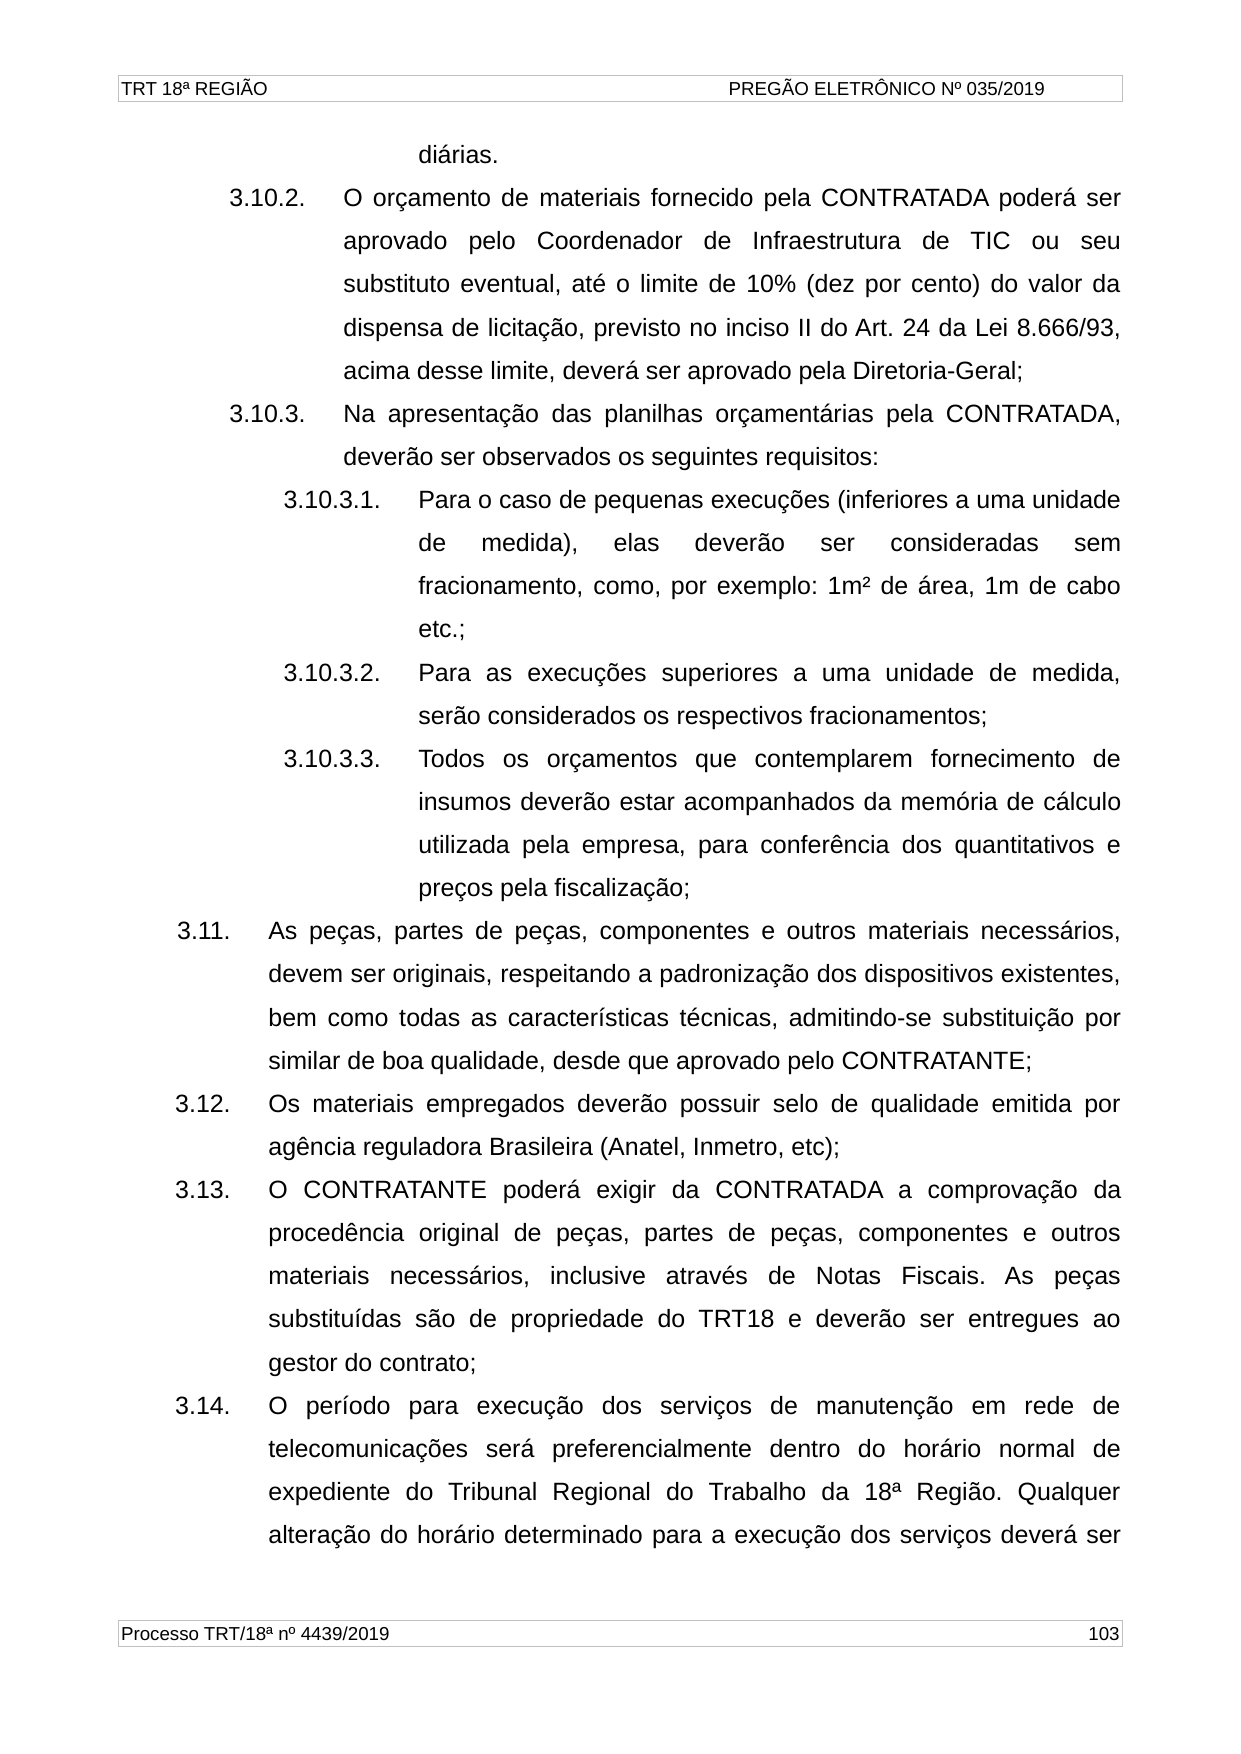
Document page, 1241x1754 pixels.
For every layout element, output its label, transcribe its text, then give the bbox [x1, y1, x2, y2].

list O CONTRATANTE poderá exigir da CONTRATADA a comprovação da procedência original de peças, partes de peças, componentes e outros materiais necessários, inclusive através de Notas Fiscais. As peças substituídas são de propriedade do TRT18 e deverão ser entregues ao gestor do contrato; [231, 1175, 1122, 1376]
list Para o caso de pequenas execuções (inferiores a uma unidade de medida), elas deverão ser consideradas sem fracionamento, como, por exemplo: 1m² de área, 1m de cabo etc.; [381, 485, 1122, 643]
list As peças, partes de peças, componentes e outros materiais necessários, devem ser originais, respeitando a padronização dos dispositivos existentes, bem como todas as características técnicas, admitindo-se substituição por similar de boa qualidade, desde que aprovado pelo CONTRATANTE; [231, 916, 1122, 1074]
list Na apresentação das planilhas orçamentárias pela CONTRATADA, deverão ser observados os seguintes requisitos: [306, 399, 1122, 471]
list O período para execução dos serviços de manutenção em rede de telecomunicações será preferencialmente dentro do horário normal de expediente do Tribunal Regional do Trabalho da 18ª Região. Qualquer alteração do horário determinado para a execução dos serviços deverá ser [231, 1391, 1122, 1549]
list Para as execuções superiores a uma unidade de medida, serão considerados os respectivos fracionamentos; [381, 657, 1122, 729]
list Todos os orçamentos que contemplarem fornecimento de insumos deverão estar acompanhados da memória de cálculo utilizada pela empresa, para conferência dos quantitativos e preços pela fiscalização; [381, 744, 1122, 902]
list Os materiais empregados deverão possuir selo de qualidade emitida por agência reguladora Brasileira (Anatel, Inmetro, etc); [231, 1089, 1122, 1161]
list diárias. [381, 140, 1122, 169]
list O orçamento de materiais fornecido pela CONTRATADA poderá ser aprovado pelo Coordenador de Infraestrutura de TIC ou seu substituto eventual, até o limite de 10% (dez por cento) do valor da dispensa de licitação, previsto no inciso II do Art. 24 da Lei 8.666/93, acima desse limite, deverá ser aprovado pela Diretoria-Geral; [306, 183, 1122, 384]
